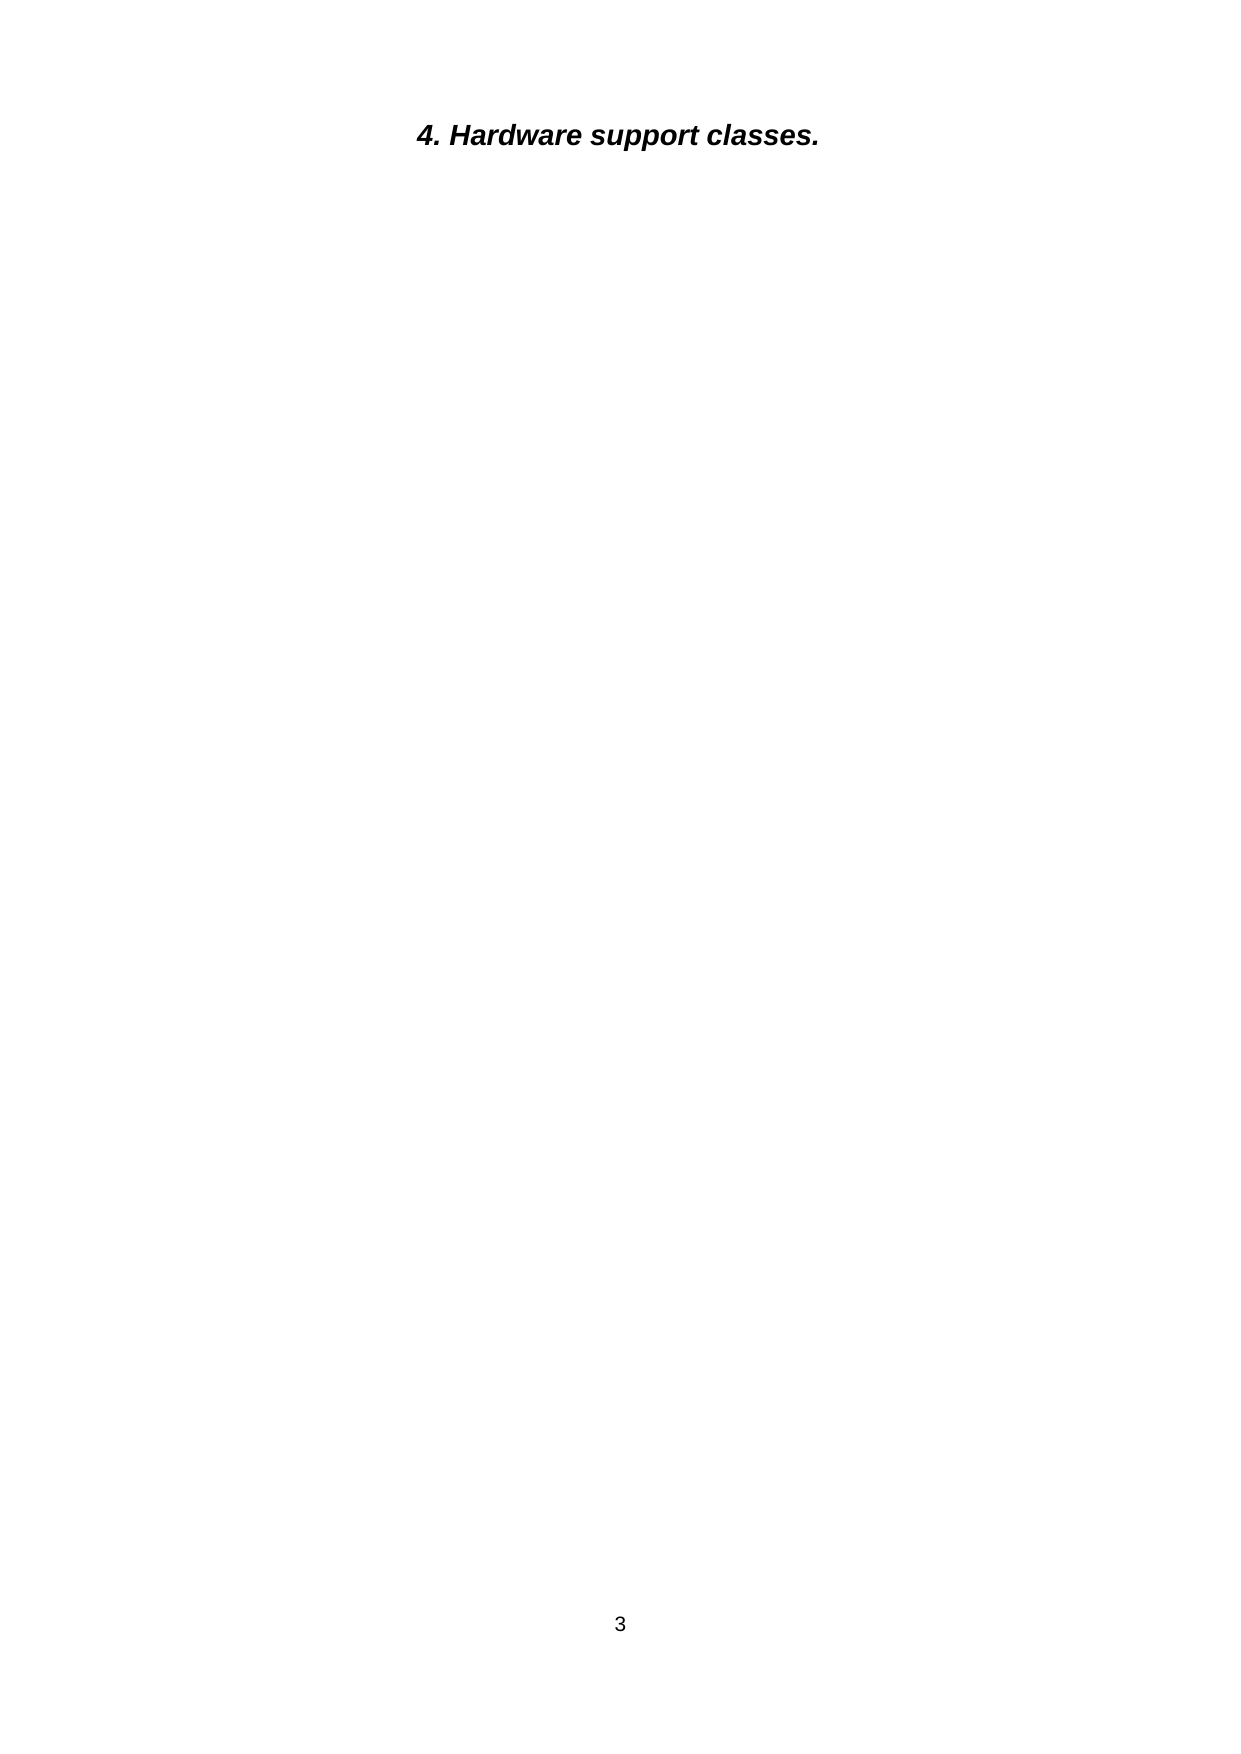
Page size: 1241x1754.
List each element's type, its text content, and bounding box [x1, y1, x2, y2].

subtitle 4. Hardware support classes. [118, 118, 1122, 152]
